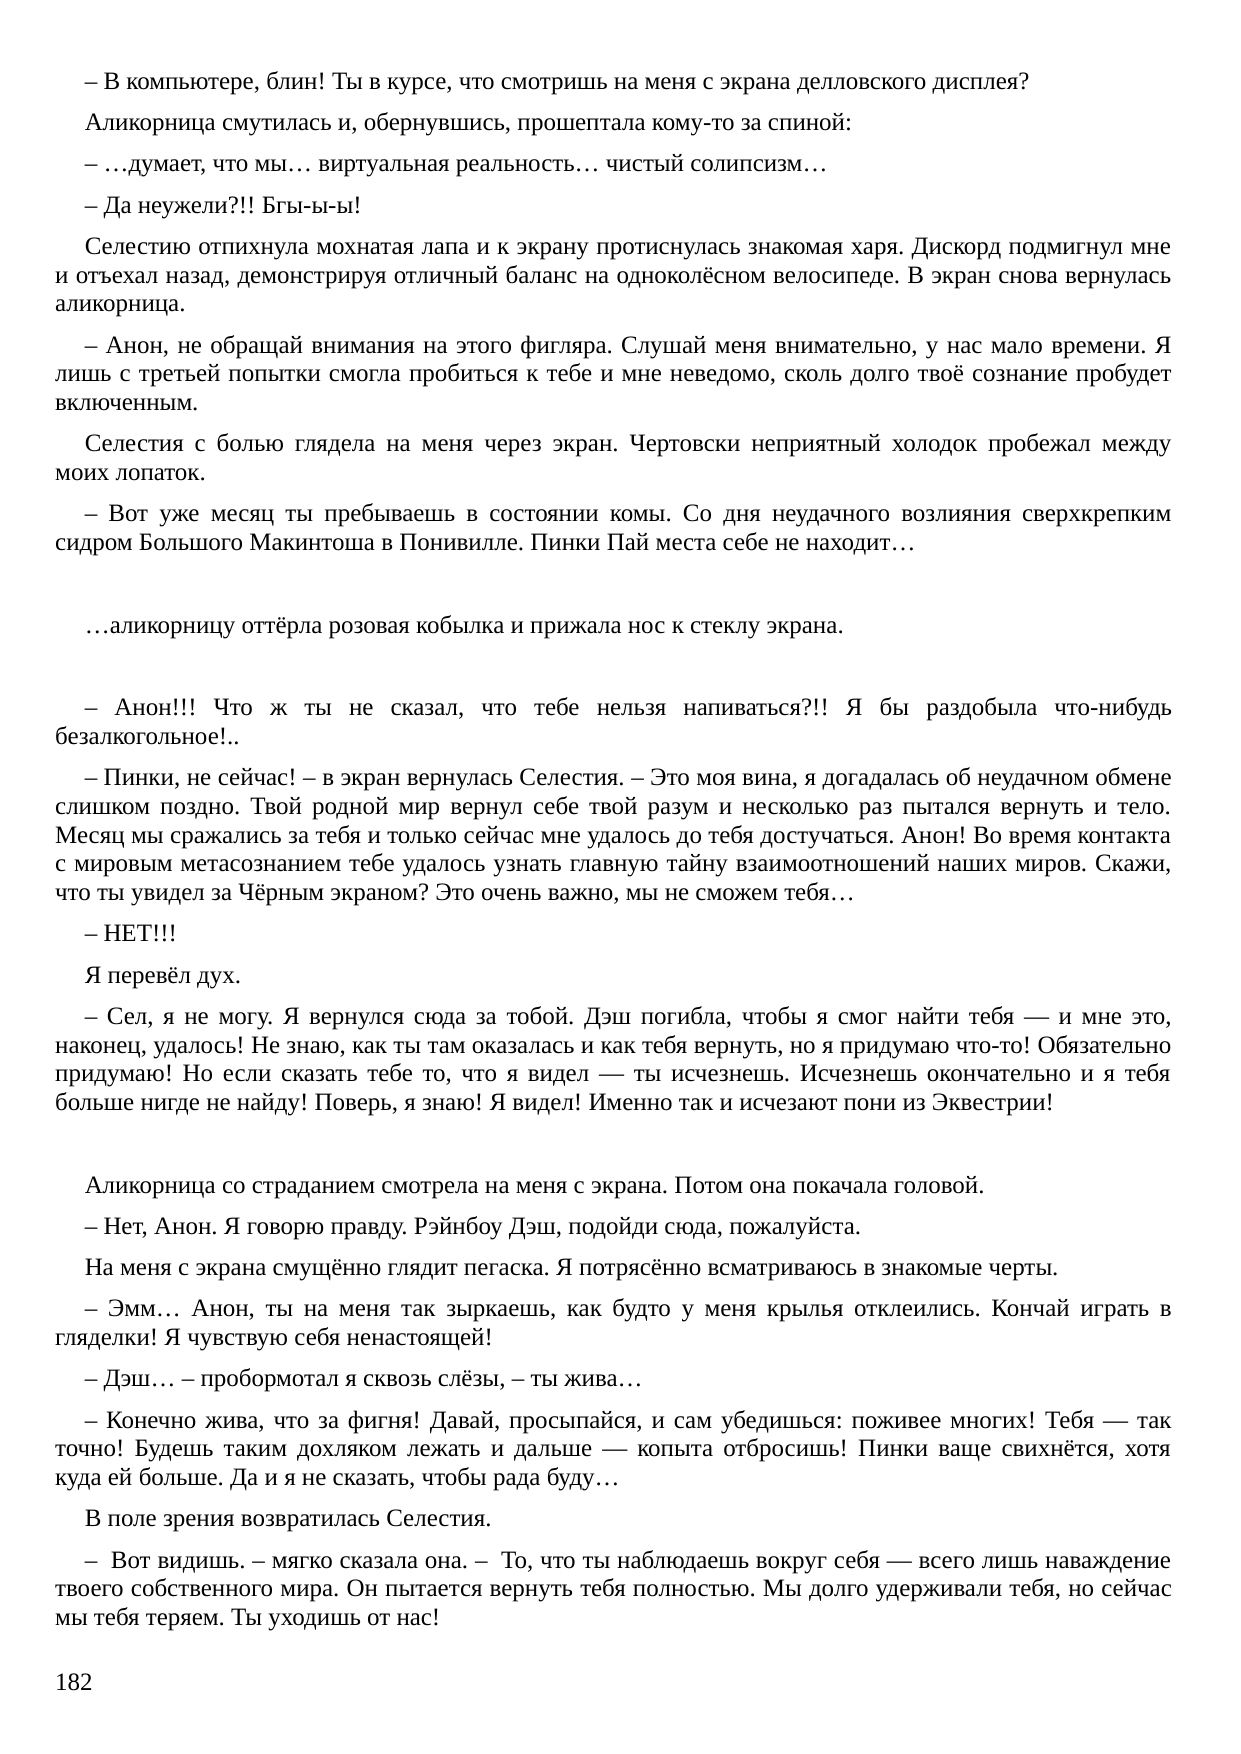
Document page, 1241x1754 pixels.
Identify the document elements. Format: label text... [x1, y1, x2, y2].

text – Вот видишь. – мягко сказала она. – То, что ты наблюдаешь вокруг себя — всего лишь наваждение твоего собственного мира. Он пытается вернуть тебя полностью. Мы долго удерживали тебя, но сейчас мы тебя теряем. Ты уходишь от нас! [55, 1545, 1173, 1631]
text – Сел, я не могу. Я вернулся сюда за тобой. Дэш погибла, чтобы я смог найти тебя — и мне это, наконец, удалось! Не знаю, как ты там оказалась и как тебя вернуть, но я придумаю что-то! Обязательно придумаю! Но если сказать тебе то, что я видел — ты исчезнешь. Исчезнешь окончательно и я тебя больше нигде не найду! Поверь, я знаю! Я видел! Именно так и исчезают пони из Эквестрии! [55, 1001, 1173, 1116]
text В поле зрения возвратилась Селестия. [55, 1503, 1173, 1532]
text На меня с экрана смущённо глядит пегаска. Я потрясённо всматриваюсь в знакомые черты. [55, 1252, 1173, 1281]
text – НЕТ!!! [55, 918, 1173, 947]
text – Вот уже месяц ты пребываешь в состоянии комы. Со дня неудачного возлияния сверхкрепким сидром Большого Макинтоша в Понивилле. Пинки Пай места себе не находит… [55, 498, 1173, 556]
text Селестию отпихнула мохнатая лапа и к экрану протиснулась знакомая харя. Дискорд подмигнул мне и отъехал назад, демонстрируя отличный баланс на одноколёсном велосипеде. В экран снова вернулась аликорница. [55, 231, 1173, 317]
text Селестия с болью глядела на меня через экран. Чертовски неприятный холодок пробежал между моих лопаток. [55, 428, 1173, 486]
text – …думает, что мы… виртуальная реальность… чистый солипсизм… [55, 148, 1173, 177]
text Я перевёл дух. [55, 960, 1173, 988]
text – Пинки, не сейчас! – в экран вернулась Селестия. – Это моя вина, я догадалась об неудачном обмене слишком поздно. Твой родной мир вернул себе твой разум и несколько раз пытался вернуть и тело. Месяц мы сражались за тебя и только сейчас мне удалось до тебя достучаться. Анон! Во время контакта с мировым метасознанием тебе удалось узнать главную тайну взаимоотношений наших миров. Скажи, что ты увидел за Чёрным экраном? Это очень важно, мы не сможем тебя… [55, 762, 1173, 906]
text – В компьютере, блин! Ты в курсе, что смотришь на меня с экрана делловского дисплея? [55, 66, 1173, 95]
text …аликорницу оттёрла розовая кобылка и прижала нос к стеклу экрана. [55, 610, 1173, 638]
text – Анон!!! Что ж ты не сказал, что тебе нельзя напиваться?!! Я бы раздобыла что-нибудь безалкогольное!.. [55, 692, 1173, 750]
text Аликорница смутилась и, обернувшись, прошептала кому-то за спиной: [55, 107, 1173, 136]
text Аликорница со страданием смотрела на меня с экрана. Потом она покачала головой. [55, 1170, 1173, 1198]
text – Нет, Анон. Я говорю правду. Рэйнбоу Дэш, подойди сюда, пожалуйста. [55, 1211, 1173, 1240]
text – Дэш… – пробормотал я сквозь слёзы, – ты жива… [55, 1363, 1173, 1392]
text – Да неужели?!! Бгы-ы-ы! [55, 190, 1173, 218]
text – Конечно жива, что за фигня! Давай, просыпайся, и сам убедишься: поживее многих! Тебя — так точно! Будешь таким дохляком лежать и дальше — копыта отбросишь! Пинки ваще свихнётся, хотя куда ей больше. Да и я не сказать, чтобы рада буду… [55, 1405, 1173, 1491]
text – Эмм… Анон, ты на меня так зыркаешь, как будто у меня крылья отклеились. Кончай играть в гляделки! Я чувствую себя ненастоящей! [55, 1293, 1173, 1351]
text – Анон, не обращай внимания на этого фигляра. Слушай меня внимательно, у нас мало времени. Я лишь с третьей попытки смогла пробиться к тебе и мне неведомо, сколь долго твоё сознание пробудет включенным. [55, 330, 1173, 416]
